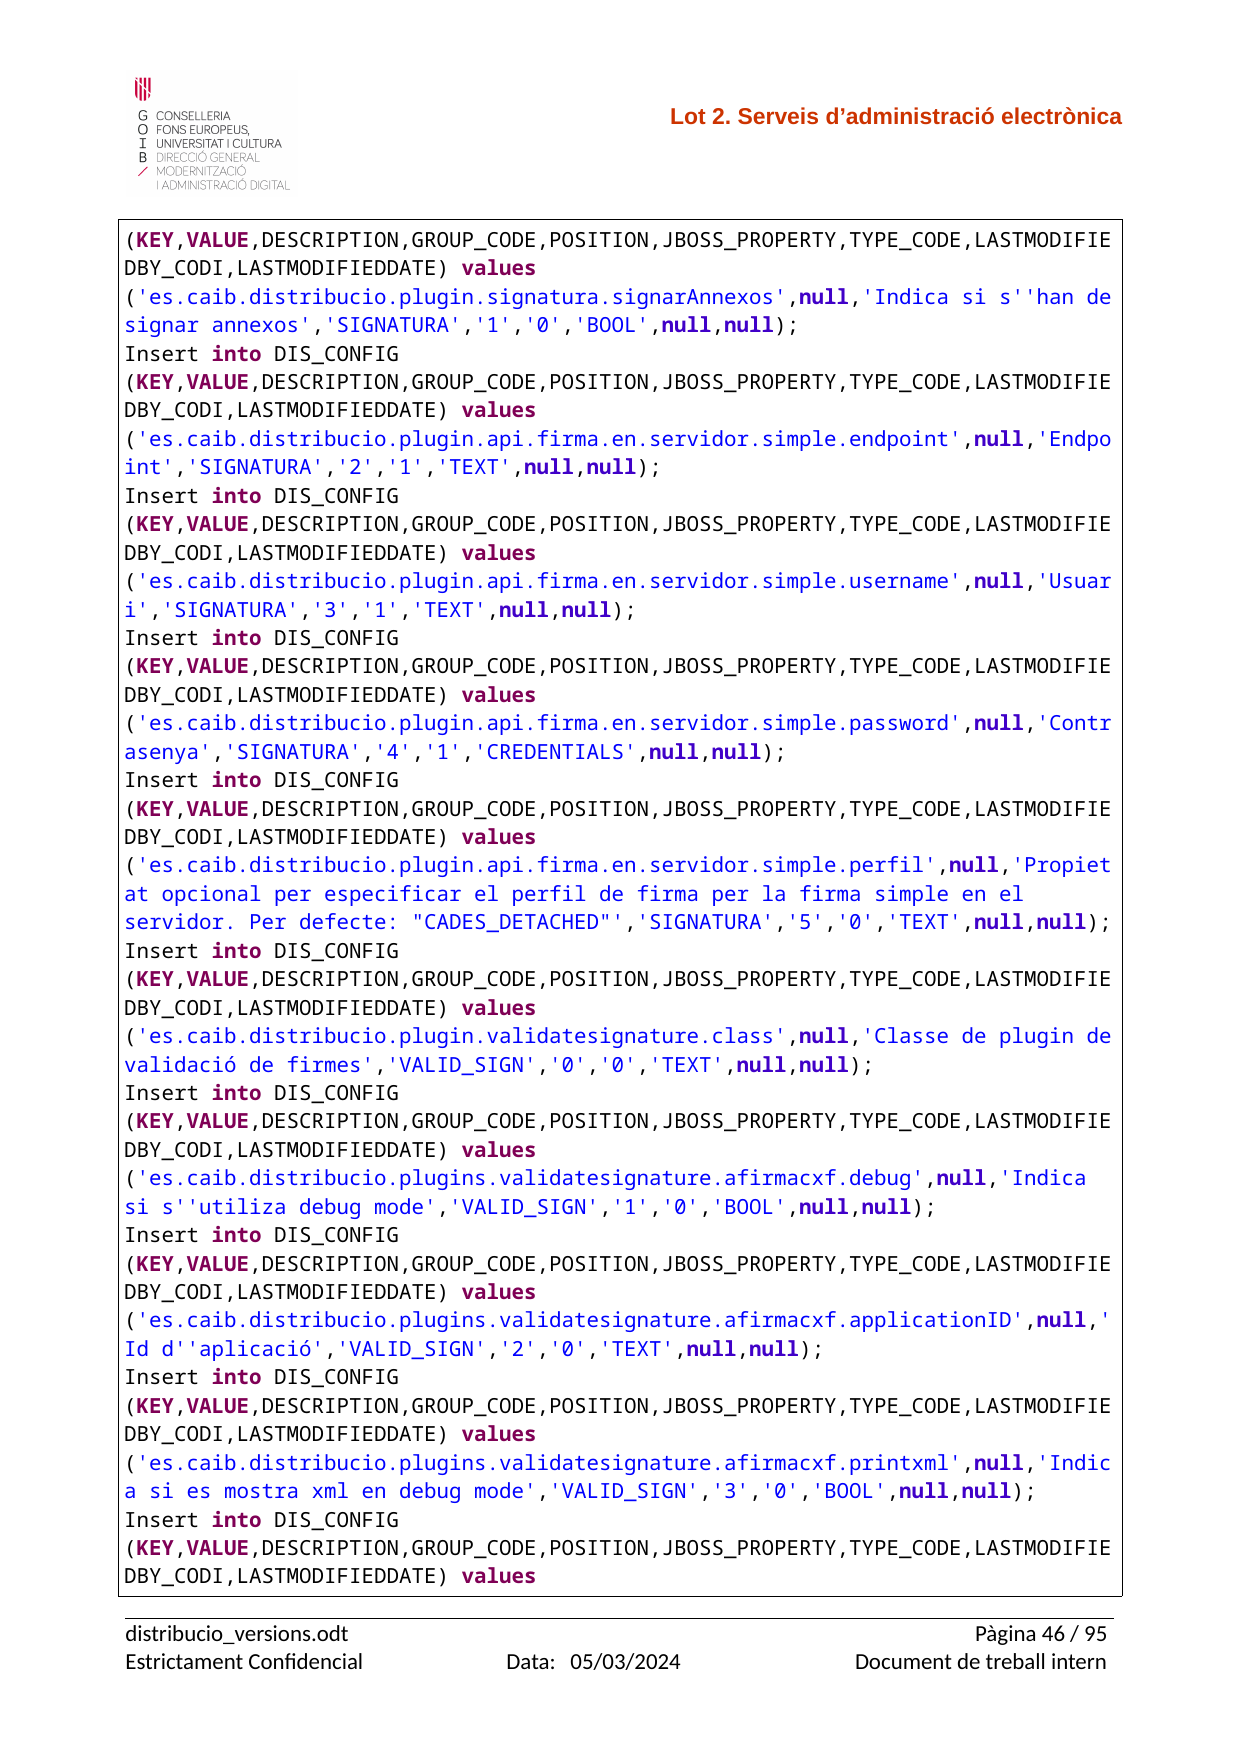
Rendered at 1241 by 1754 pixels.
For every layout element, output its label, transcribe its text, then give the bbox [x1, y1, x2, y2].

picture [126, 70, 299, 197]
table_header (KEY,VALUE,DESCRIPTION,GROUP_CODE,POSITION,JBOSS_PROPERTY,TYPE_CODE,LASTMODIFIEDBY_CODI,LASTMODIFIEDDATE) values ('es.caib.distribucio.plugin.signatura.signarAnnexos',null,'Indica si s''han de signar annexos','SIGNATURA','1','0','BOOL',null,null); Insert into DIS_CONFIG (KEY,VALUE,DESCRIPTION,GROUP_CODE,POSITION,JBOSS_PROPERTY,TYPE_CODE,LASTMODIFIEDBY_CODI,LASTMODIFIEDDATE) values ('es.caib.distribucio.plugin.api.firma.en.servidor.simple.endpoint',null,'Endpoint','SIGNATURA','2','1','TEXT',null,null); Insert into DIS_CONFIG (KEY,VALUE,DESCRIPTION,GROUP_CODE,POSITION,JBOSS_PROPERTY,TYPE_CODE,LASTMODIFIEDBY_CODI,LASTMODIFIEDDATE) values ('es.caib.distribucio.plugin.api.firma.en.servidor.simple.username',null,'Usuari','SIGNATURA','3','1','TEXT',null,null); Insert into DIS_CONFIG (KEY,VALUE,DESCRIPTION,GROUP_CODE,POSITION,JBOSS_PROPERTY,TYPE_CODE,LASTMODIFIEDBY_CODI,LASTMODIFIEDDATE) values ('es.caib.distribucio.plugin.api.firma.en.servidor.simple.password',null,'Contrasenya','SIGNATURA','4','1','CREDENTIALS',null,null); Insert into DIS_CONFIG (KEY,VALUE,DESCRIPTION,GROUP_CODE,POSITION,JBOSS_PROPERTY,TYPE_CODE,LASTMODIFIEDBY_CODI,LASTMODIFIEDDATE) values ('es.caib.distribucio.plugin.api.firma.en.servidor.simple.perfil',null,'Propietat opcional per especificar el perfil de firma per la firma simple en el servidor. Per defecte: "CADES_DETACHED"','SIGNATURA','5','0','TEXT',null,null); Insert into DIS_CONFIG (KEY,VALUE,DESCRIPTION,GROUP_CODE,POSITION,JBOSS_PROPERTY,TYPE_CODE,LASTMODIFIEDBY_CODI,LASTMODIFIEDDATE) values ('es.caib.distribucio.plugin.validatesignature.class',null,'Classe de plugin de validació de firmes','VALID_SIGN','0','0','TEXT',null,null); Insert into DIS_CONFIG (KEY,VALUE,DESCRIPTION,GROUP_CODE,POSITION,JBOSS_PROPERTY,TYPE_CODE,LASTMODIFIEDBY_CODI,LASTMODIFIEDDATE) values ('es.caib.distribucio.plugins.validatesignature.afirmacxf.debug',null,'Indica si s''utiliza debug mode','VALID_SIGN','1','0','BOOL',null,null); Insert into DIS_CONFIG (KEY,VALUE,DESCRIPTION,GROUP_CODE,POSITION,JBOSS_PROPERTY,TYPE_CODE,LASTMODIFIEDBY_CODI,LASTMODIFIEDDATE) values ('es.caib.distribucio.plugins.validatesignature.afirmacxf.applicationID',null,'Id d''aplicació','VALID_SIGN','2','0','TEXT',null,null); Insert into DIS_CONFIG (KEY,VALUE,DESCRIPTION,GROUP_CODE,POSITION,JBOSS_PROPERTY,TYPE_CODE,LASTMODIFIEDBY_CODI,LASTMODIFIEDDATE) values ('es.caib.distribucio.plugins.validatesignature.afirmacxf.printxml',null,'Indica si es mostra xml en debug mode','VALID_SIGN','3','0','BOOL',null,null); Insert into DIS_CONFIG (KEY,VALUE,DESCRIPTION,GROUP_CODE,POSITION,JBOSS_PROPERTY,TYPE_CODE,LASTMODIFIEDBY_CODI,LASTMODIFIEDDATE) values [119, 220, 1122, 1596]
